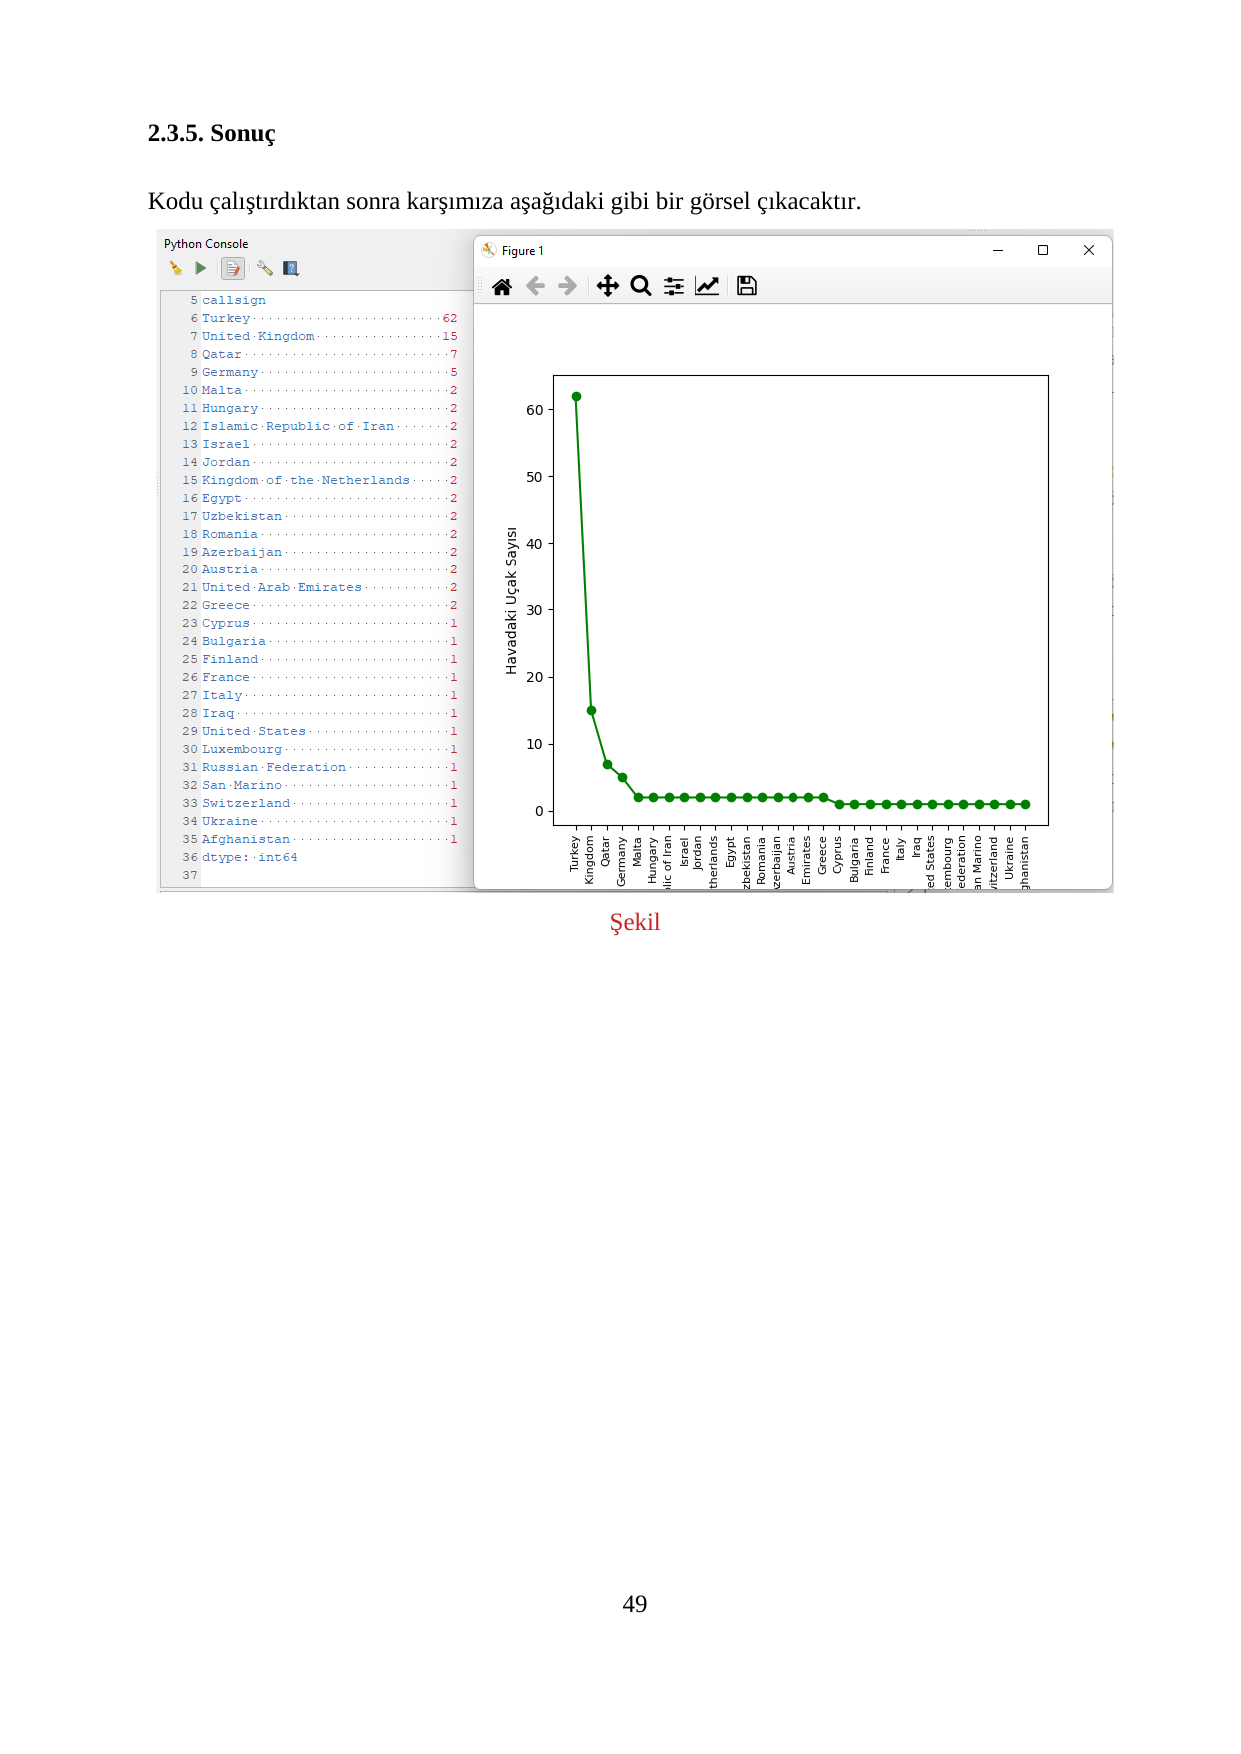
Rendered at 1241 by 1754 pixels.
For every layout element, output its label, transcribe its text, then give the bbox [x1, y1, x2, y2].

text Şekil [148, 893, 1122, 936]
text Kodu çalıştırdıktan sonra karşımıza aşağıdaki gibi bir görsel çıkacaktır. [148, 186, 1122, 215]
subtitle 2.3.5. Sonuç [148, 118, 1122, 147]
picture [156, 229, 1114, 893]
